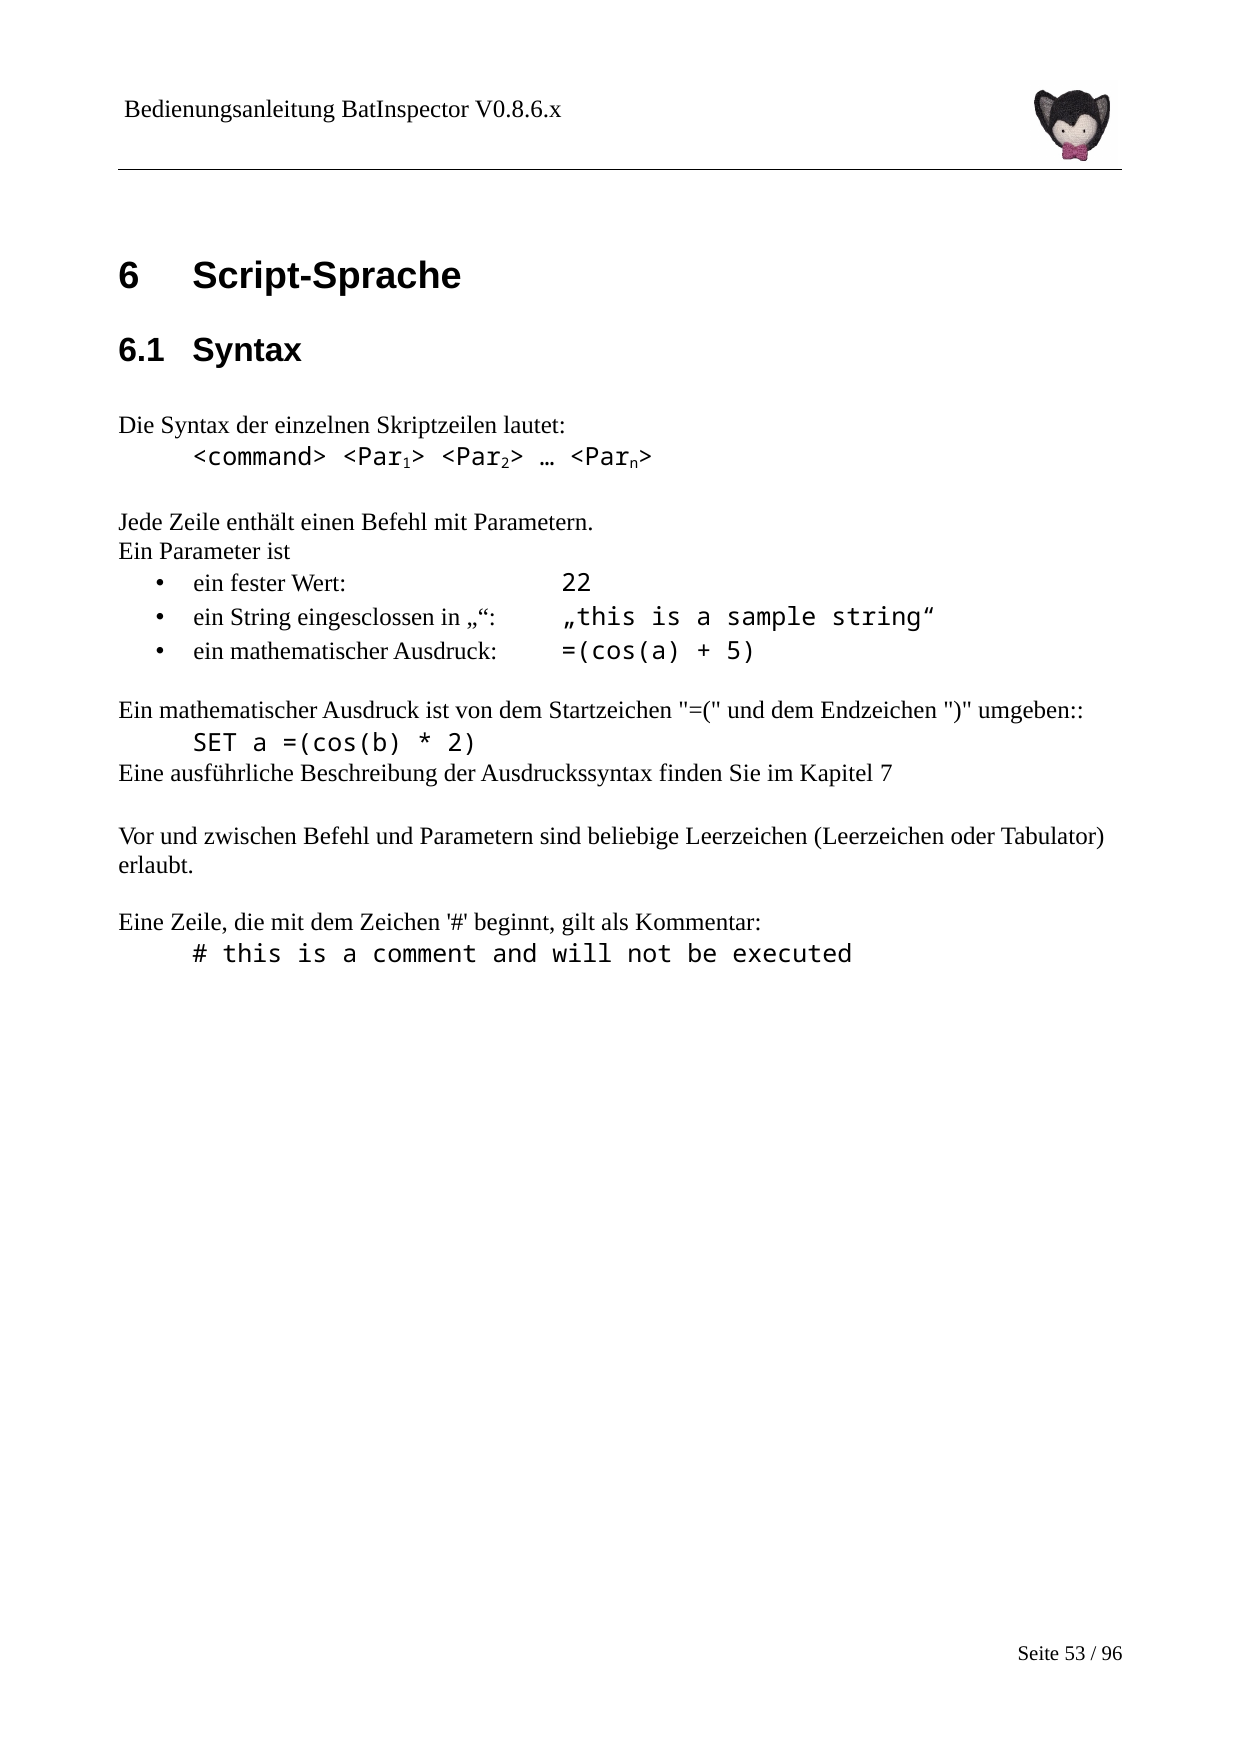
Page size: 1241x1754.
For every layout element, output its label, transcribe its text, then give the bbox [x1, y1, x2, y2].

text Vor und zwischen Befehl und Parametern sind beliebige Leerzeichen (Leerzeichen oder Tabulator) erlaubt. [118, 821, 1122, 878]
list ein fester Wert: 22 [156, 564, 1122, 598]
text Ein Parameter ist [118, 536, 1122, 564]
text Ein mathematischer Ausdruck ist von dem Startzeichen "=(" und dem Endzeichen ")" umgeben:: [118, 695, 1122, 724]
text <command> <Par1> <Par2> … <Parn> [118, 439, 1122, 473]
subtitle Script-Sprache [118, 253, 1122, 297]
text # this is a comment and will not be executed [118, 936, 1122, 970]
text SET a =(cos(b) * 2) [118, 724, 1122, 758]
text Eine ausführliche Beschreibung der Ausdruckssyntax finden Sie im Kapitel 7 [118, 758, 1122, 787]
text Jede Zeile enthält einen Befehl mit Parametern. [118, 507, 1122, 536]
subtitle Syntax [118, 330, 1122, 369]
list ein mathematischer Ausdruck: =(cos(a) + 5) [156, 633, 1122, 667]
text Eine Zeile, die mit dem Zeichen '#' beginnt, gilt als Kommentar: [118, 907, 1122, 936]
list ein String eingesclossen in „“: „this is a sample string“ [156, 598, 1122, 633]
picture [1030, 80, 1119, 169]
text Die Syntax der einzelnen Skriptzeilen lautet: [118, 410, 1122, 439]
